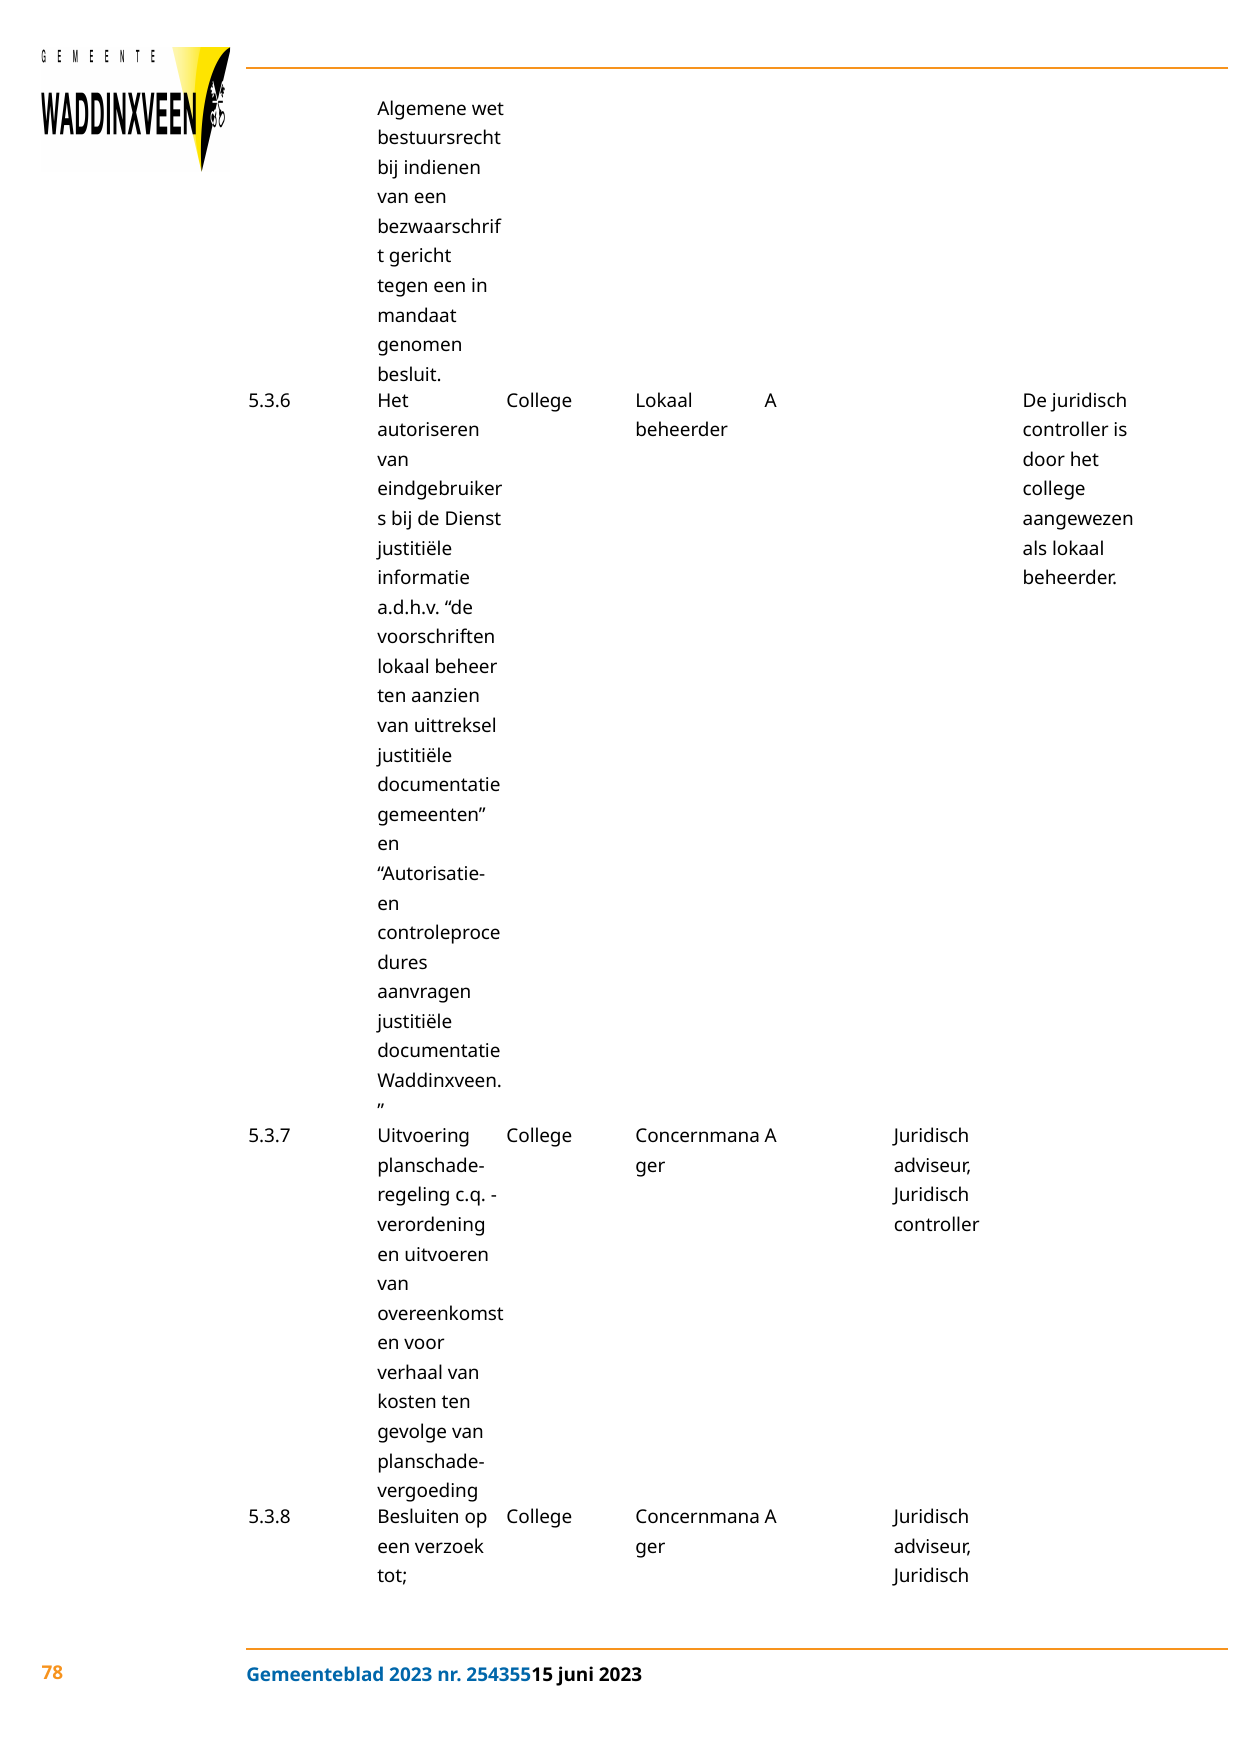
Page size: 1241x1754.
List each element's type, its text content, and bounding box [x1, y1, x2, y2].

table_cell Lokaal beheerder [635, 387, 764, 1122]
table_cell Algemene wet bestuursrecht bij indienen van een bezwaarschrift gericht tegen een in mandaat genomen besluit. [377, 95, 506, 387]
table_cell [635, 95, 764, 387]
table_cell [506, 95, 635, 387]
table_cell Juridisch adviseur, Juridisch [894, 1503, 1022, 1588]
picture [41, 47, 231, 172]
table_cell - [894, 95, 1022, 387]
table_cell [1023, 1503, 1152, 1588]
table_cell [764, 95, 893, 387]
table_cell College [506, 1503, 635, 1588]
table_cell 5.3.7 [248, 1123, 377, 1503]
table_cell [248, 95, 377, 387]
table_cell A [764, 387, 893, 1122]
table_cell Besluiten op een verzoek tot; [377, 1503, 506, 1588]
table_cell [1023, 95, 1152, 387]
table_cell De juridisch controller is door het college aangewezen als lokaal beheerder. [1023, 387, 1152, 1122]
table_cell [894, 387, 1022, 1122]
table_cell College [506, 387, 635, 1122]
table_cell Concernmanager [635, 1503, 764, 1588]
table_cell Het autoriseren van eindgebruikers bij de Dienst justitiële informatie a.d.h.v. “de voorschriften lokaal beheer ten aanzien van uittreksel justitiële documentatie gemeenten” en “Autorisatie- en controleprocedures aanvragen justitiële documentatie Waddinxveen.” [377, 387, 506, 1122]
table_cell A [764, 1503, 893, 1588]
table_cell 5.3.8 [248, 1503, 377, 1588]
table_cell A [764, 1123, 893, 1503]
table_cell College [506, 1123, 635, 1503]
table_cell [1023, 1123, 1152, 1503]
table_cell Juridisch adviseur, Juridisch controller [894, 1123, 1022, 1503]
table_cell Uitvoering planschade­regeling c.q. -verordening en uitvoeren van overeenkomsten voor verhaal van kosten ten gevolge van planschade­vergoeding [377, 1123, 506, 1503]
table_cell Concernmanager [635, 1123, 764, 1503]
table_cell 5.3.6 [248, 387, 377, 1122]
